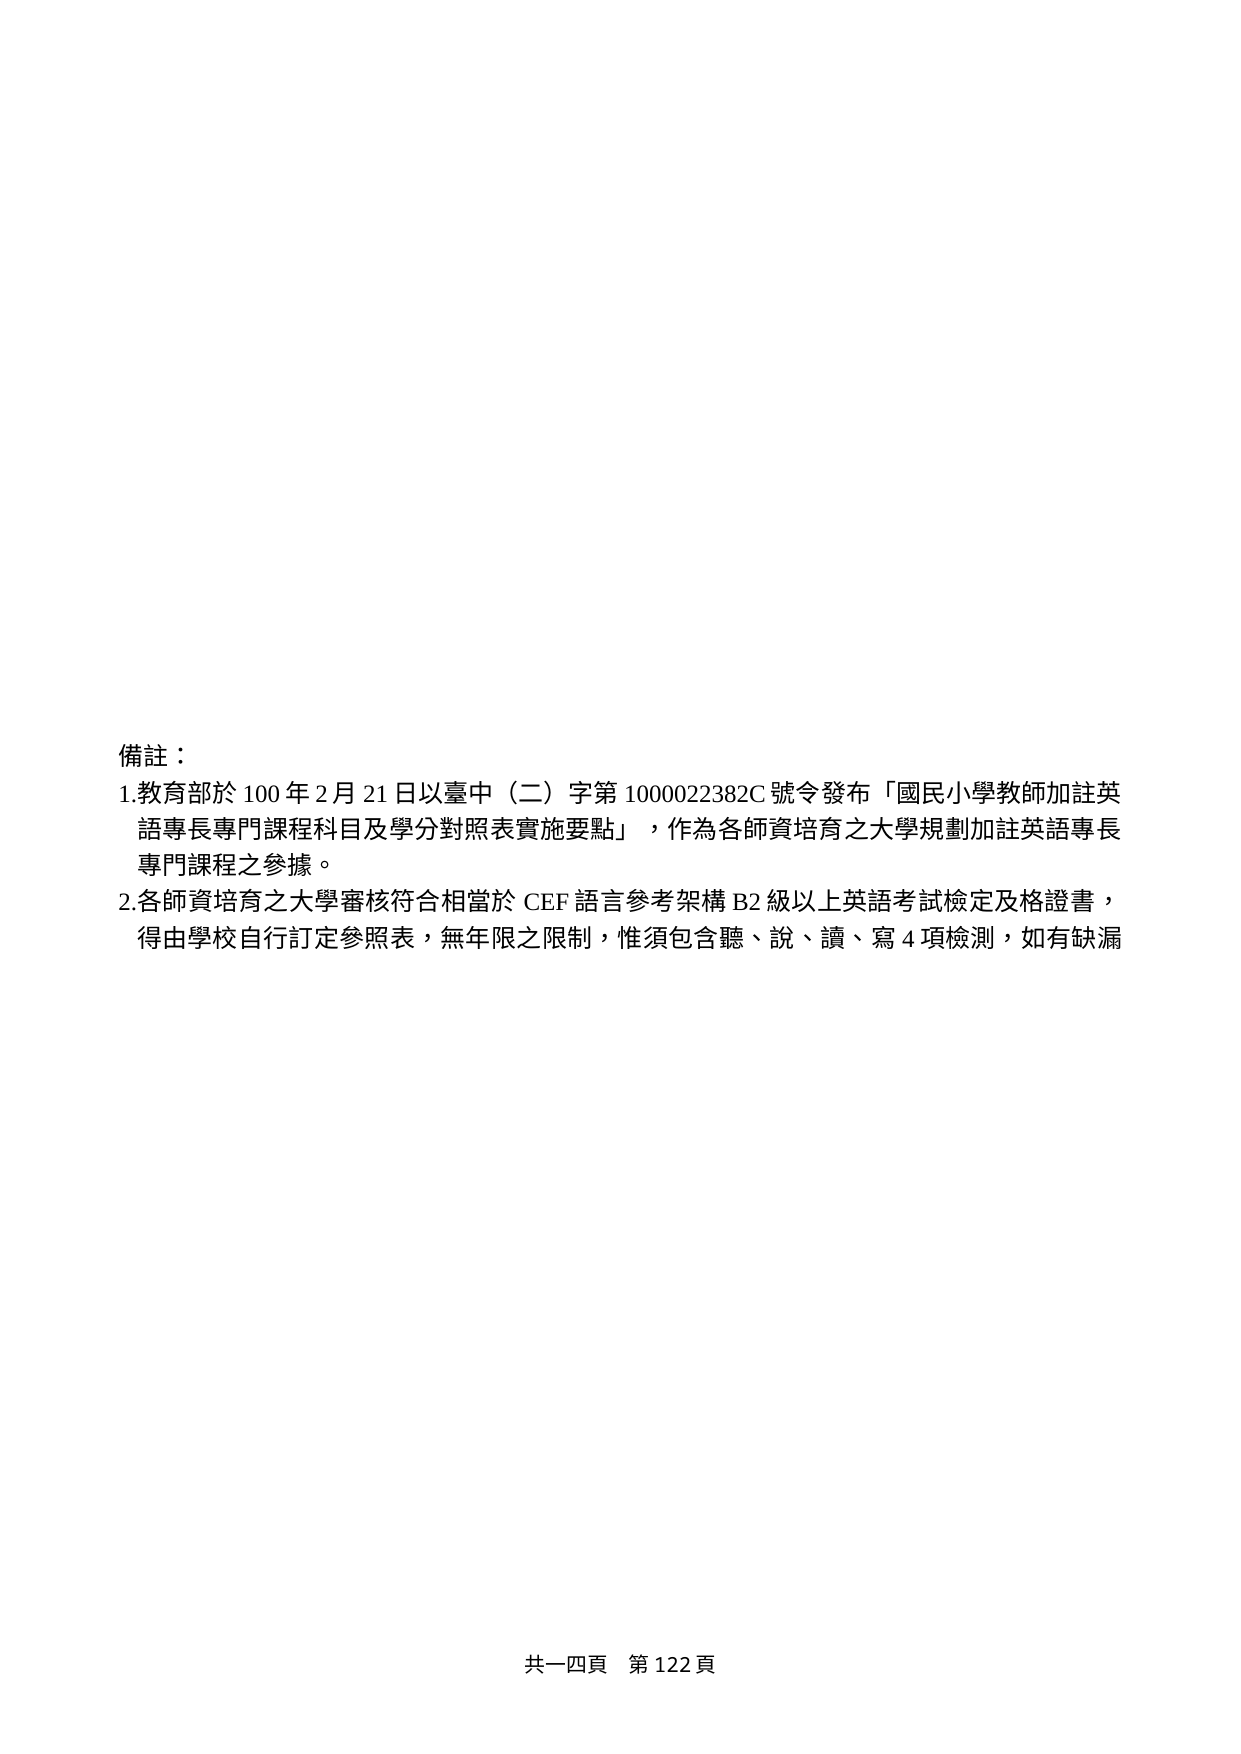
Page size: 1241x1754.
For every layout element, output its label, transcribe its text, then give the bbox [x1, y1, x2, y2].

text 2.各師資培育之大學審核符合相當於CEF語言參考架構B2級以上英語考試檢定及格證書，得由學校自行訂定參照表，無年限之限制，惟須包含聽、說、讀、寫4項檢測，如有缺漏 [118, 882, 1122, 954]
text 備註： [118, 737, 1122, 773]
text 1.教育部於100年2月21日以臺中（二）字第1000022382C號令發布「國民小學教師加註英語專長專門課程科目及學分對照表實施要點」，作為各師資培育之大學規劃加註英語專長專門課程之參據。 [118, 773, 1122, 882]
